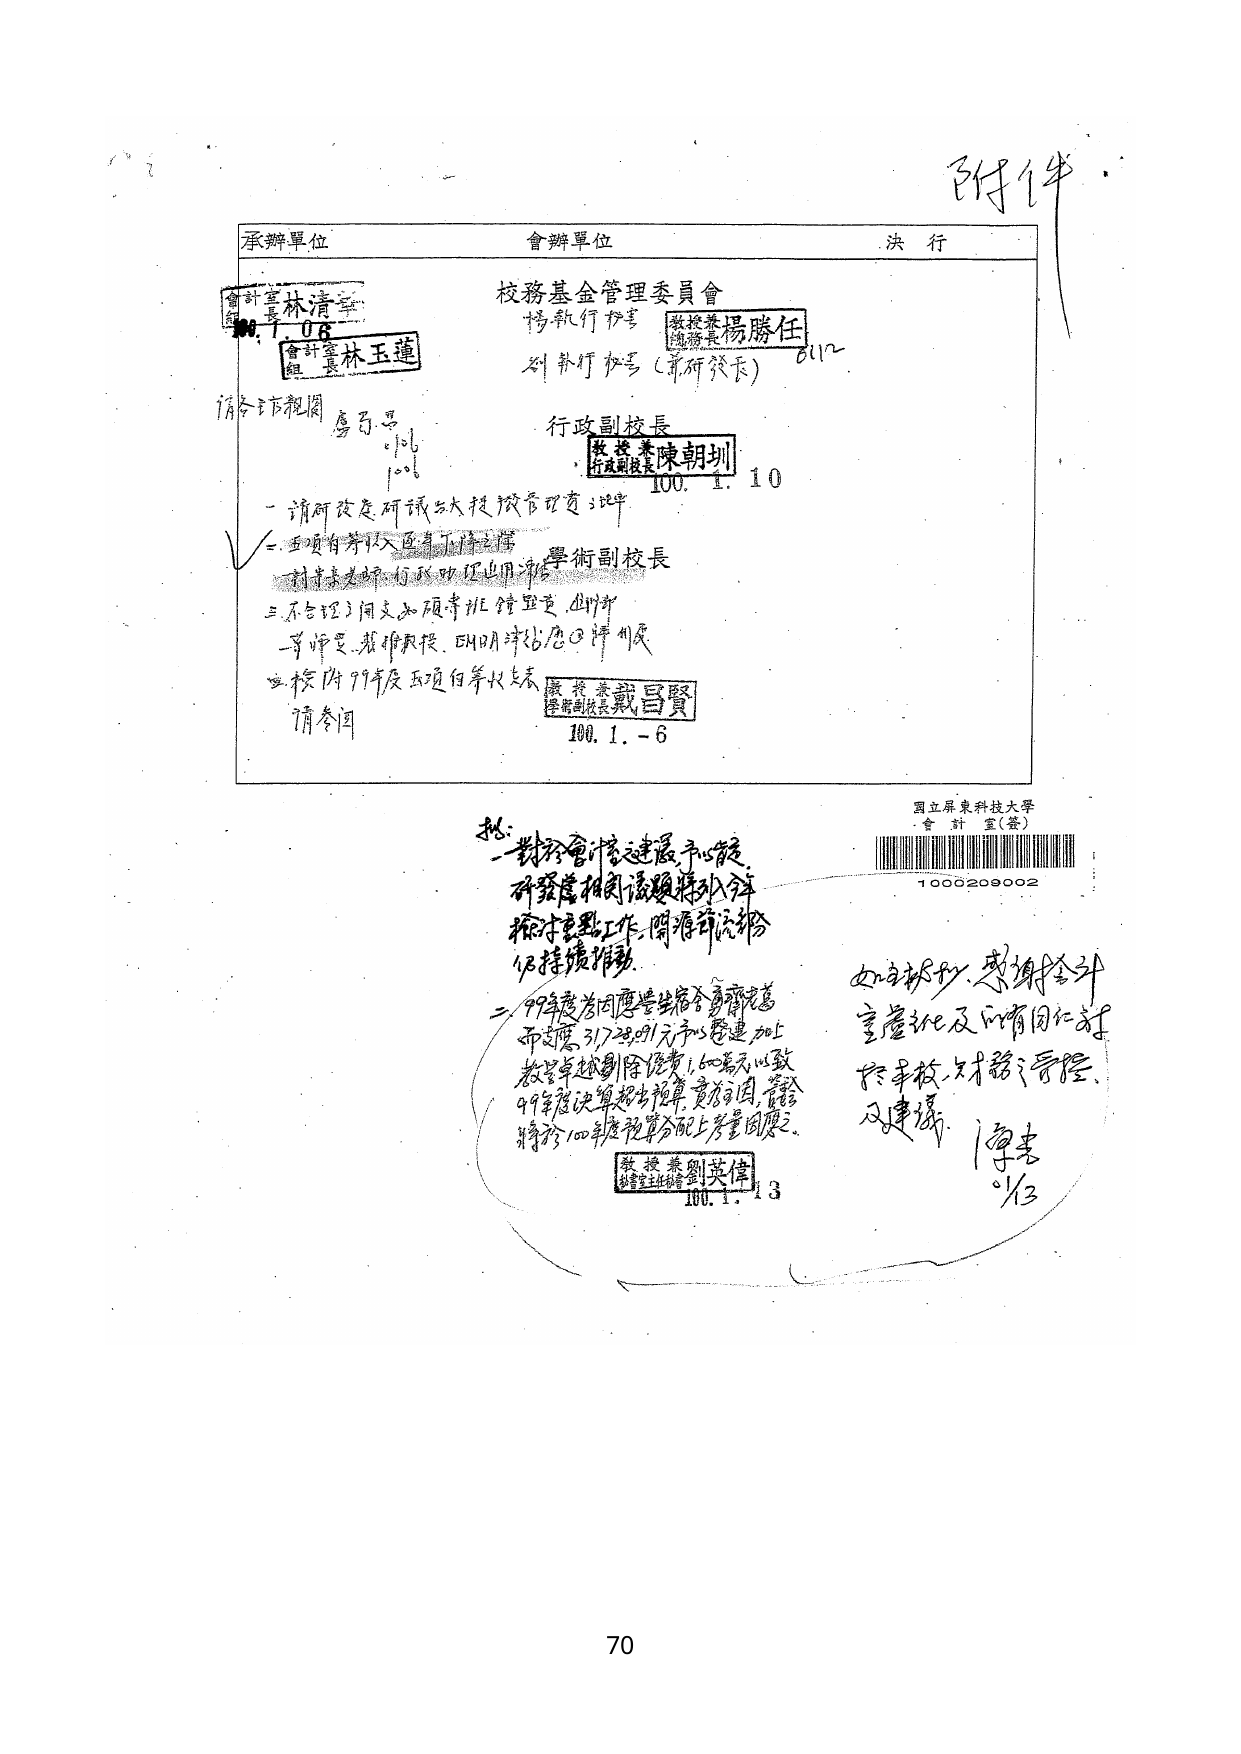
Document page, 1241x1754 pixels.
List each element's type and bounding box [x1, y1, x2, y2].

picture [104, 116, 1136, 1345]
